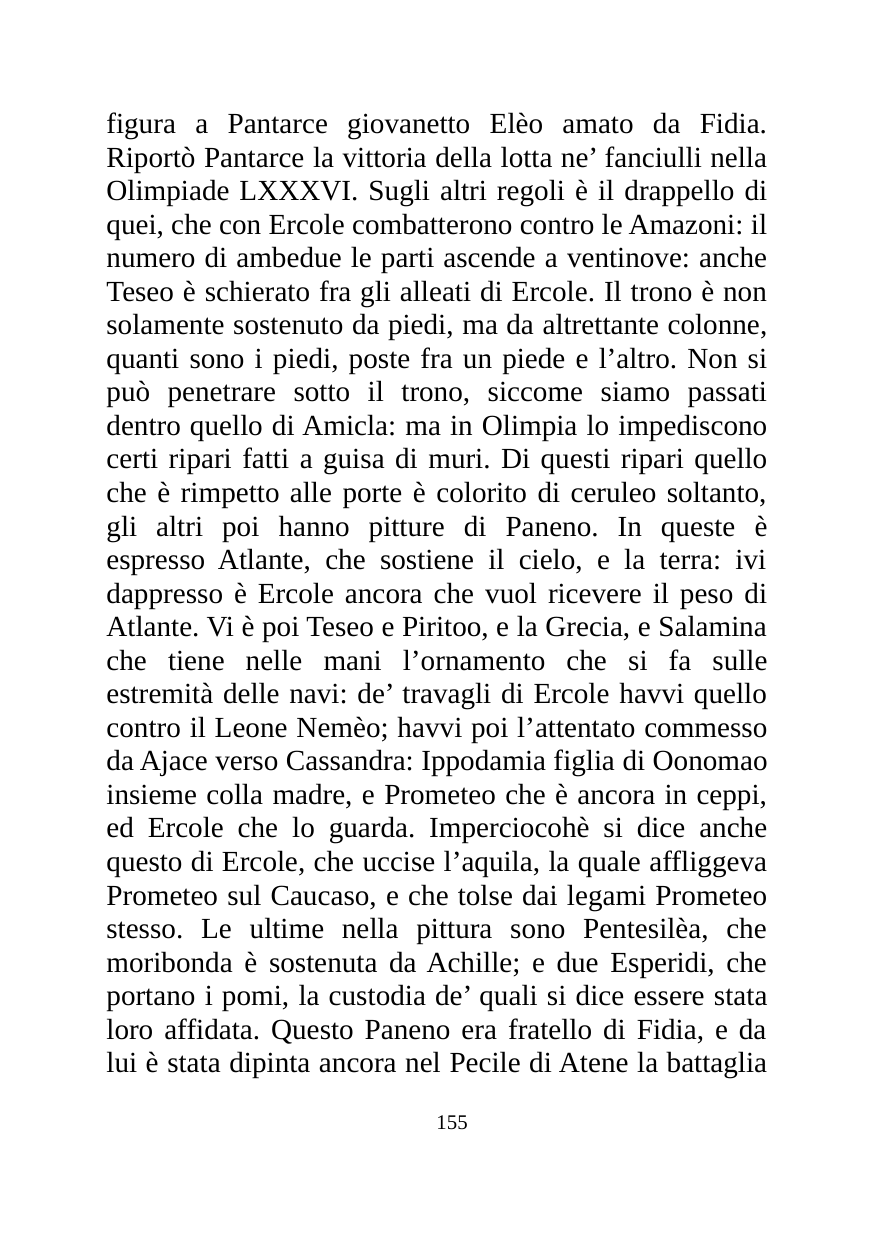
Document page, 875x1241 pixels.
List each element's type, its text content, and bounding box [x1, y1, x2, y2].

text figura a Pantarce giovanetto Elèo amato da Fidia. Riportò Pantarce la vittoria della lotta ne’ fanciulli nella Olimpiade LXXXVI. Sugli altri regoli è il drappello di quei, che con Ercole combatterono contro le Amazoni: il numero di ambedue le parti ascende a ventinove: anche Teseo è schierato fra gli alleati di Ercole. Il trono è non solamente sostenuto da piedi, ma da altrettante colonne, quanti sono i piedi, poste fra un piede e l’altro. Non si può penetrare sotto il trono, siccome siamo passati dentro quello di Amicla: ma in Olimpia lo impediscono certi ripari fatti a guisa di muri. Di questi ripari quello che è rimpetto alle porte è colorito di ceruleo soltanto, gli altri poi hanno pitture di Paneno. In queste è espresso Atlante, che sostiene il cielo, e la terra: ivi dappresso è Ercole ancora che vuol ricevere il peso di Atlante. Vi è poi Teseo e Piritoo, e la Grecia, e Salamina che tiene nelle mani l’ornamento che si fa sulle estremità delle navi: de’ travagli di Ercole havvi quello contro il Leone Nemèo; havvi poi l’attentato commesso da Ajace verso Cassandra: Ippodamia figlia di Oonomao insieme colla madre, e Prometeo che è ancora in ceppi, ed Ercole che lo guarda. Imperciocohè si dice anche questo di Ercole, che uccise l’aquila, la quale affliggeva Prometeo sul Caucaso, e che tolse dai legami Prometeo stesso. Le ultime nella pittura sono Pentesilèa, che moribonda è sostenuta da Achille; e due Esperidi, che portano i pomi, la custodia de’ quali si dice essere stata loro affidata. Questo Paneno era fratello di Fidia, e da lui è stata dipinta ancora nel Pecile di Atene la battaglia [106, 106, 768, 1079]
